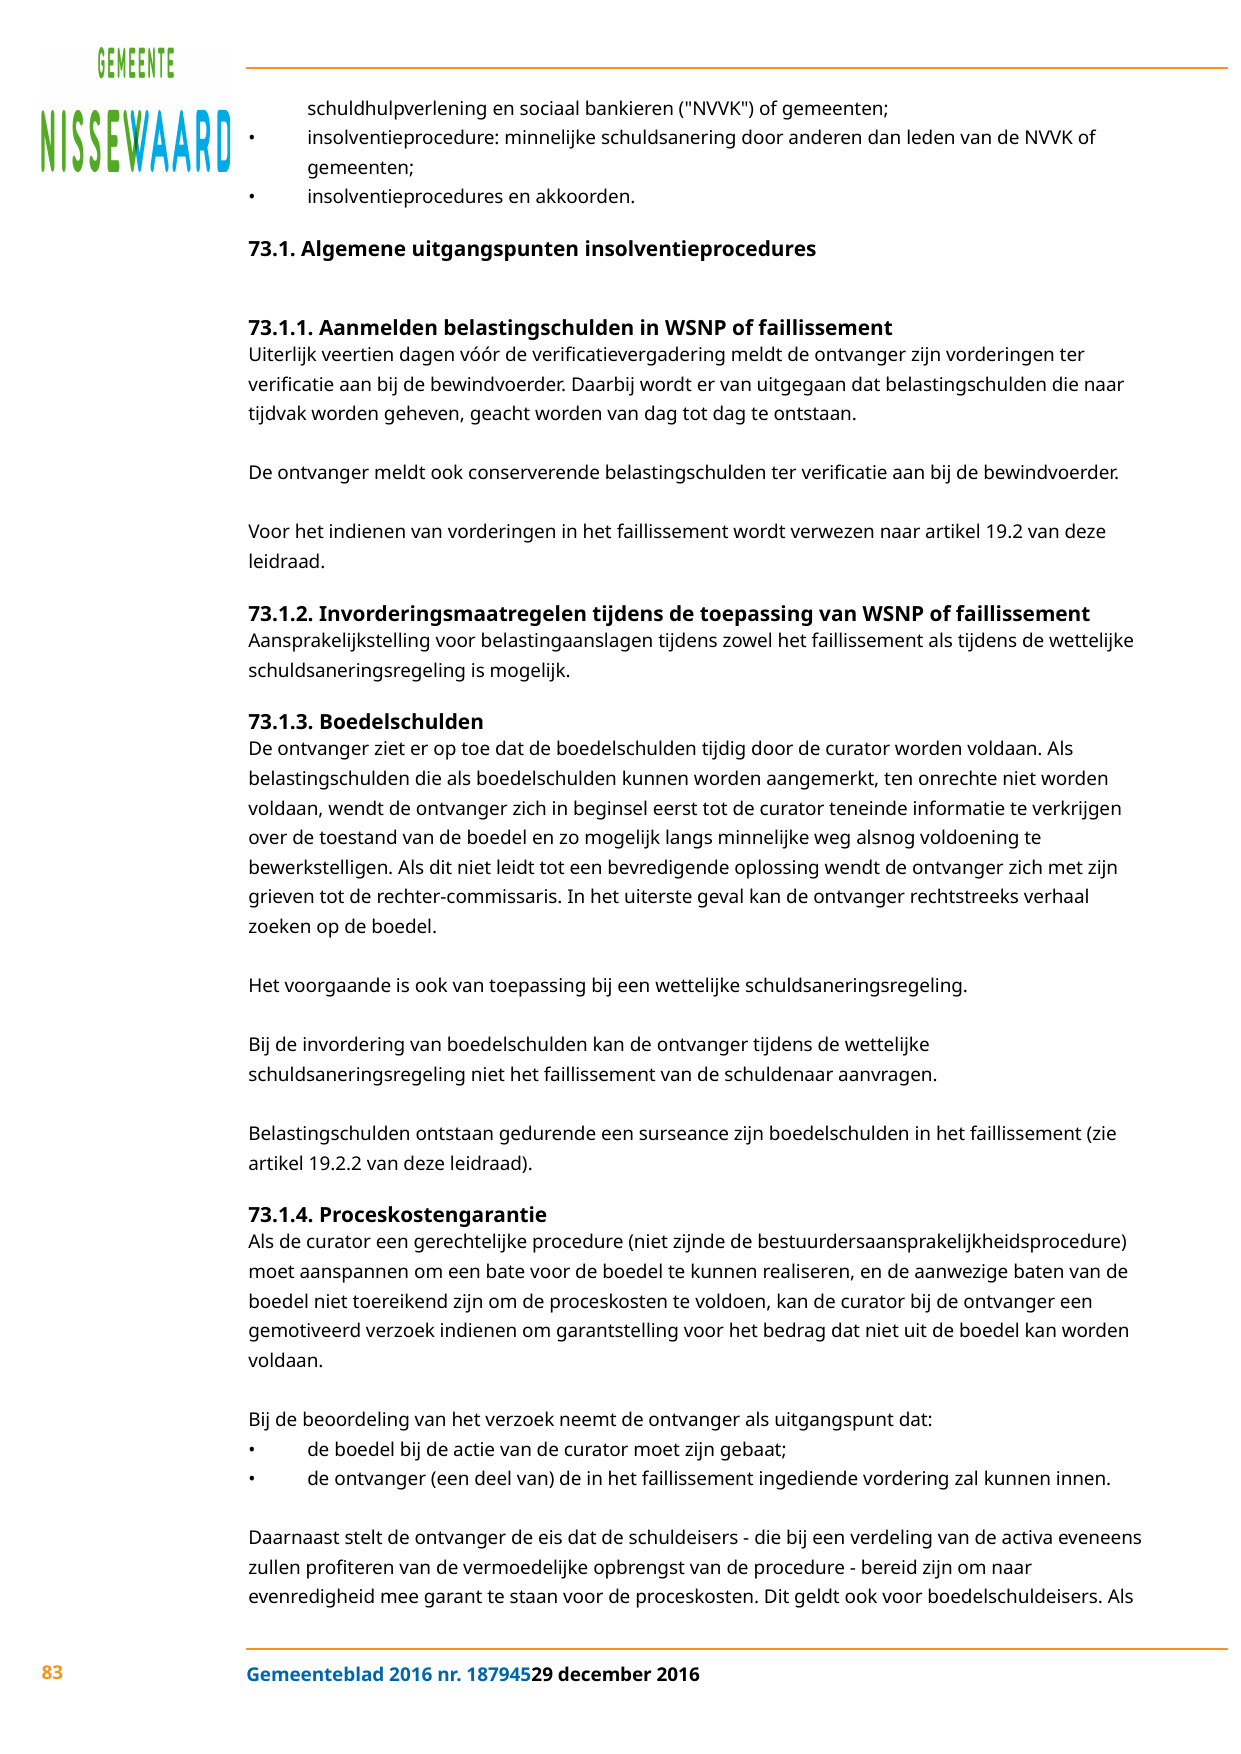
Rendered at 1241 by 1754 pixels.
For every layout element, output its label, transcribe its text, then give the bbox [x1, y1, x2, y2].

text Aansprakelijkstelling voor belastingaanslagen tijdens zowel het faillissement als tijdens de wettelijke schuldsaneringsregeling is mogelijk. [248, 627, 1152, 682]
text Als de curator een gerechtelijke procedure (niet zijnde de bestuurdersaansprakelijkheidsprocedure) moet aanspannen om een bate voor de boedel te kunnen realiseren, en de aanwezige baten van de boedel niet toereikend zijn om de proceskosten te voldoen, kan de curator bij de ontvanger een gemotiveerd verzoek indienen om garantstelling voor het bedrag dat niet uit de boedel kan worden voldaan. [248, 1229, 1152, 1373]
picture [200, 151, 206, 172]
list insolventieprocedure: minnelijke schuldsanering door anderen dan leden van de NVVK of gemeenten; [248, 124, 1152, 180]
list de ontvanger (een deel van) de in het faillissement ingediende vordering zal kunnen innen. [248, 1465, 1152, 1491]
text De ontvanger ziet er op toe dat de boedelschulden tijdig door de curator worden voldaan. Als belastingschulden die als boedelschulden kunnen worden aangemerkt, ten onrechte niet worden voldaan, wendt de ontvanger zich in beginsel eerst tot de curator teneinde informatie te verkrijgen over de toestand van de boedel en zo mogelijk langs minnelijke weg alsnog voldoening te bewerkstelligen. Als dit niet leidt tot een bevredigende oplossing wendt de ontvanger zich met zijn grieven tot de rechter-commissaris. In het uiterste geval kan de ontvanger rechtstreeks verhaal zoeken op de boedel. [248, 736, 1152, 939]
list schuldhulpverlening en sociaal bankieren ("NVVK") of gemeenten; [248, 95, 1152, 121]
picture [154, 157, 165, 172]
picture [41, 47, 231, 172]
text 73.1.2. Invorderingsmaatregelen tijdens de toepassing van WSNP of faillissement [248, 599, 1152, 627]
text Daarnaast stelt de ontvanger de eis dat de schuldeisers - die bij een verdeling van de activa eveneens zullen profiteren van de vermoedelijke opbrengst van de procedure - bereid zijn om naar evenredigheid mee garant te staan voor de proceskosten. Dit geldt ook voor boedelschuldeisers. Als [248, 1524, 1152, 1609]
text Uiterlijk veertien dagen vóór de verificatievergadering meldt de ontvanger zijn vorderingen ter verificatie aan bij de bewindvoerder. Daarbij wordt er van uitgegaan dat belastingschulden die naar tijdvak worden geheven, geacht worden van dag tot dag te ontstaan. [248, 341, 1152, 426]
list insolventieprocedures en akkoorden. [248, 183, 1152, 209]
picture [201, 122, 206, 138]
text Belastingschulden ontstaan gedurende een surseance zijn boedelschulden in het faillissement (zie artikel 19.2.2 van deze leidraad). [248, 1120, 1152, 1176]
text Bij de invordering van boedelschulden kan de ontvanger tijdens de wettelijke schuldsaneringsregeling niet het faillissement van de schuldenaar aanvragen. [248, 1031, 1152, 1087]
text Het voorgaande is ook van toepassing bij een wettelijke schuldsaneringsregeling. [248, 972, 1152, 998]
list de boedel bij de actie van de curator moet zijn gebaat; [248, 1436, 1152, 1461]
text 73.1.3. Boedelschulden [248, 707, 1152, 736]
text De ontvanger meldt ook conserverende belastingschulden ter verificatie aan bij de bewindvoerder. [248, 459, 1152, 485]
picture [222, 122, 227, 160]
text Bij de beoordeling van het verzoek neemt de ontvanger als uitgangspunt dat: [248, 1406, 1152, 1432]
text 73.1.1. Aanmelden belastingschulden in WSNP of faillissement [248, 313, 1152, 341]
text 73.1. Algemene uitgangspunten insolventieprocedures [248, 234, 1152, 262]
text 73.1.4. Proceskostengarantie [248, 1200, 1152, 1229]
picture [176, 157, 187, 172]
text Voor het indienen van vorderingen in het faillissement wordt verwezen naar artikel 19.2 van deze leidraad. [248, 519, 1152, 574]
